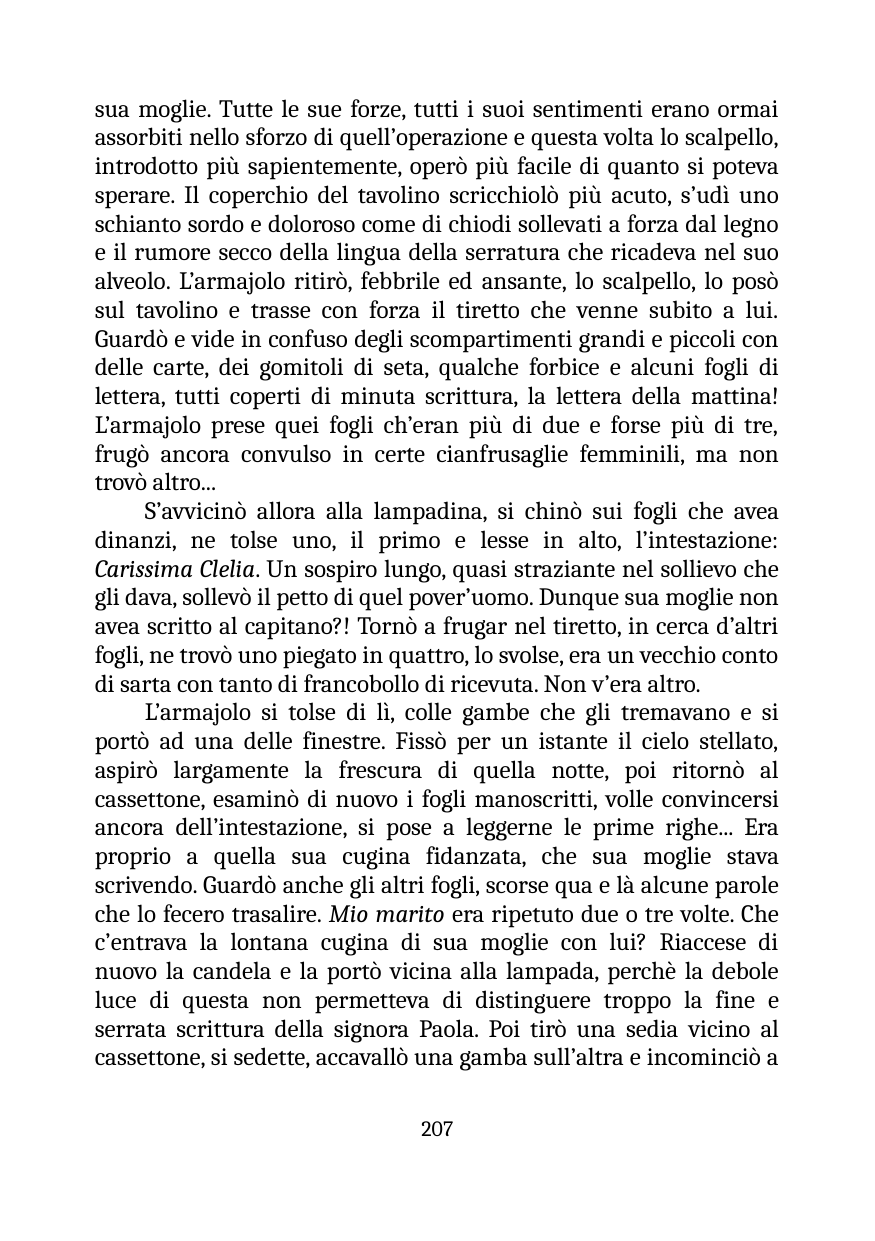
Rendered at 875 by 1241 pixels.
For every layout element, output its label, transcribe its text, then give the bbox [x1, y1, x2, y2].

text S’avvicinò allora alla lampadina, si chinò sui fogli che avea dinanzi, ne tolse uno, il primo e lesse in alto, l’intestazione: Carissima Clelia. Un sospiro lungo, quasi straziante nel sollievo che gli dava, sollevò il petto di quel pover’uomo. Dunque sua moglie non avea scritto al capitano?! Tornò a frugar nel tiretto, in cerca d’altri fogli, ne trovò uno piegato in quattro, lo svolse, era un vecchio conto di sarta con tanto di francobollo di ricevuta. Non v’era altro. [94, 497, 779, 698]
text L’armajolo si tolse di lì, colle gambe che gli tremavano e si portò ad una delle finestre. Fissò per un istante il cielo stellato, aspirò largamente la frescura di quella notte, poi ritornò al cassettone, esaminò di nuovo i fogli manoscritti, volle convincersi ancora dell’intestazione, si pose a leggerne le prime righe... Era proprio a quella sua cugina fidanzata, che sua moglie stava scrivendo. Guardò anche gli altri fogli, scorse qua e là alcune parole che lo fecero trasalire. Mio marito era ripetuto due o tre volte. Che c’entrava la lontana cugina di sua moglie con lui? Riaccese di nuovo la candela e la portò vicina alla lampada, perchè la debole luce di questa non permetteva di distinguere troppo la fine e serrata scrittura della signora Paola. Poi tirò una sedia vicino al cassettone, si sedette, accavallò una gamba sull’altra e incominciò a [94, 698, 779, 1072]
text sua moglie. Tutte le sue forze, tutti i suoi sentimenti erano ormai assorbiti nello sforzo di quell’operazione e questa volta lo scalpello, introdotto più sapientemente, operò più facile di quanto si poteva sperare. Il coperchio del tavolino scricchiolò più acuto, s’udì uno schianto sordo e doloroso come di chiodi sollevati a forza dal legno e il rumore secco della lingua della serratura che ricadeva nel suo alveolo. L’armajolo ritirò, febbrile ed ansante, lo scalpello, lo posò sul tavolino e trasse con forza il tiretto che venne subito a lui. Guardò e vide in confuso degli scompartimenti grandi e piccoli con delle carte, dei gomitoli di seta, qualche forbice e alcuni fogli di lettera, tutti coperti di minuta scrittura, la lettera della mattina! L’armajolo prese quei fogli ch’eran più di due e forse più di tre, frugò ancora convulso in certe cianfrusaglie femminili, ma non trovò altro... [94, 94, 779, 497]
